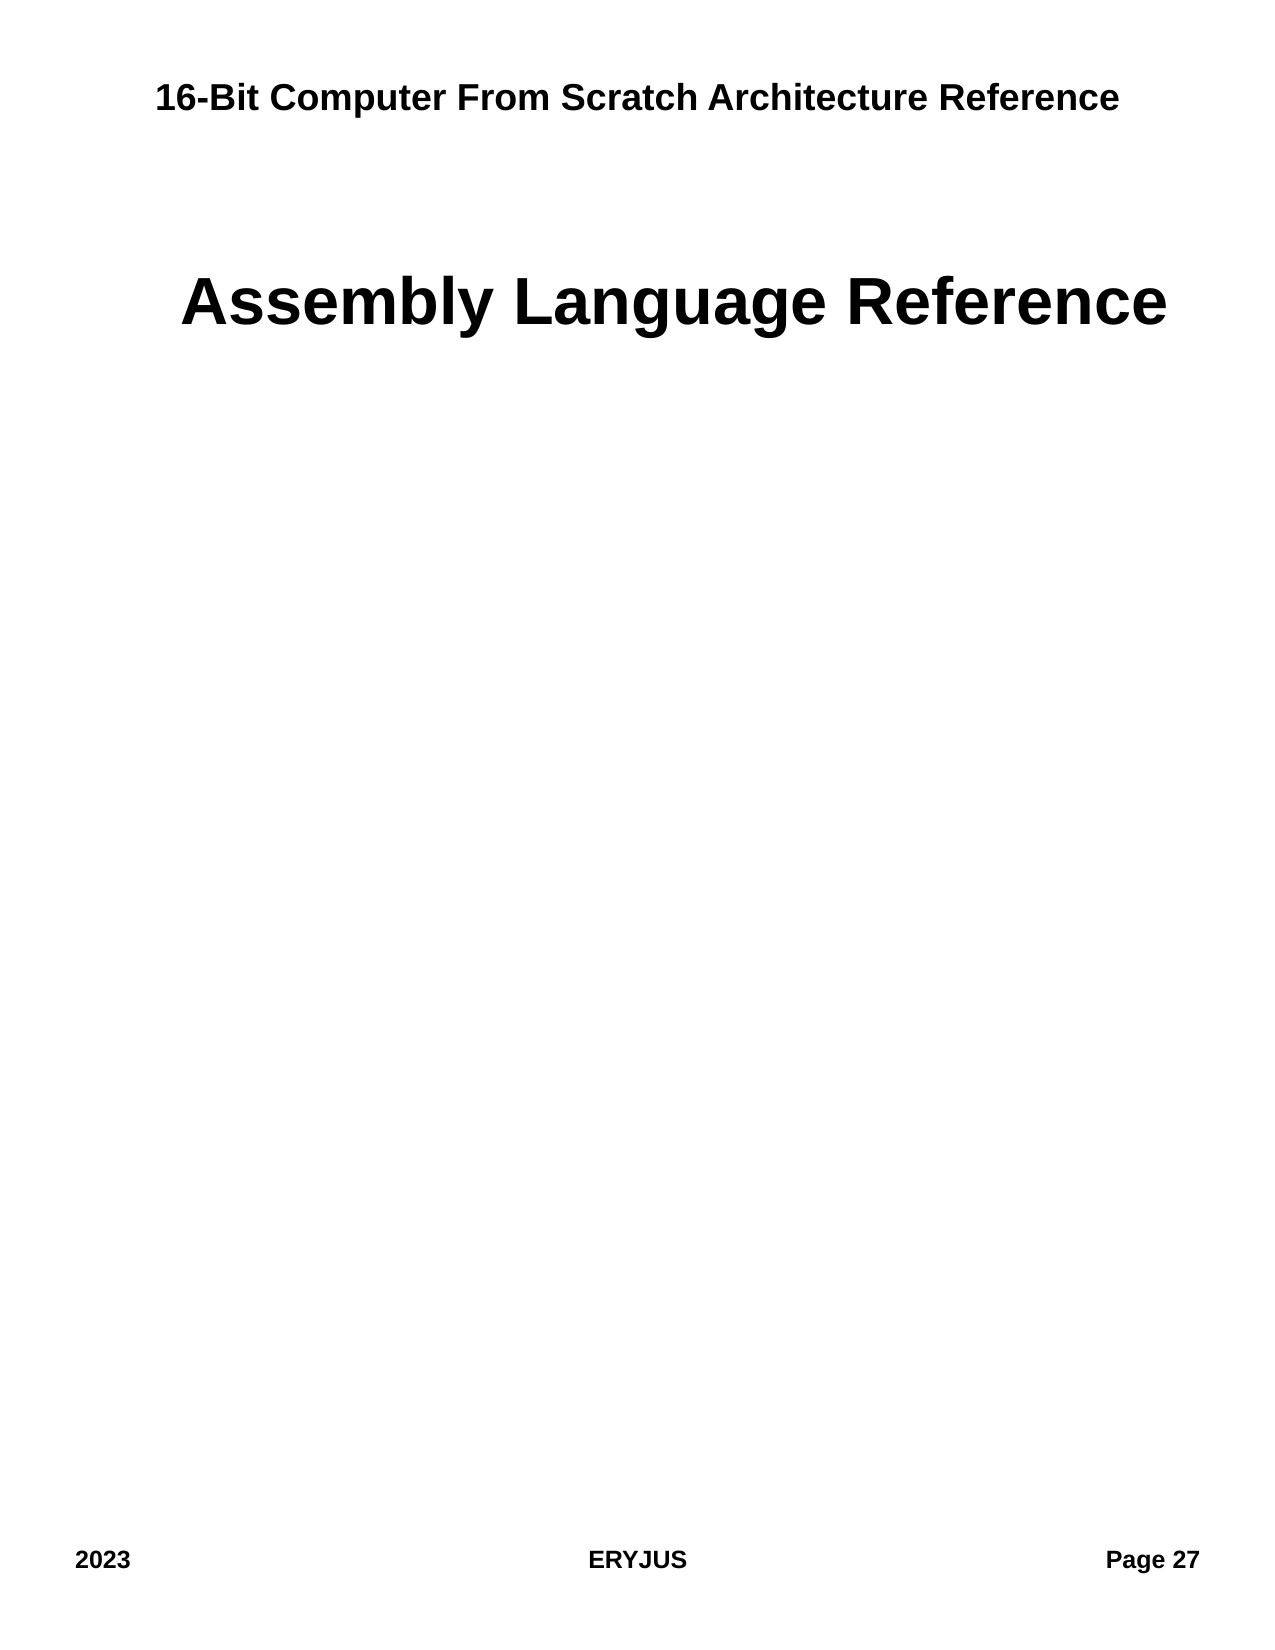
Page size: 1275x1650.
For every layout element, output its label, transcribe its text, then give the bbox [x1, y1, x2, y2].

subtitle Assembly Language Reference [75, 262, 1200, 339]
